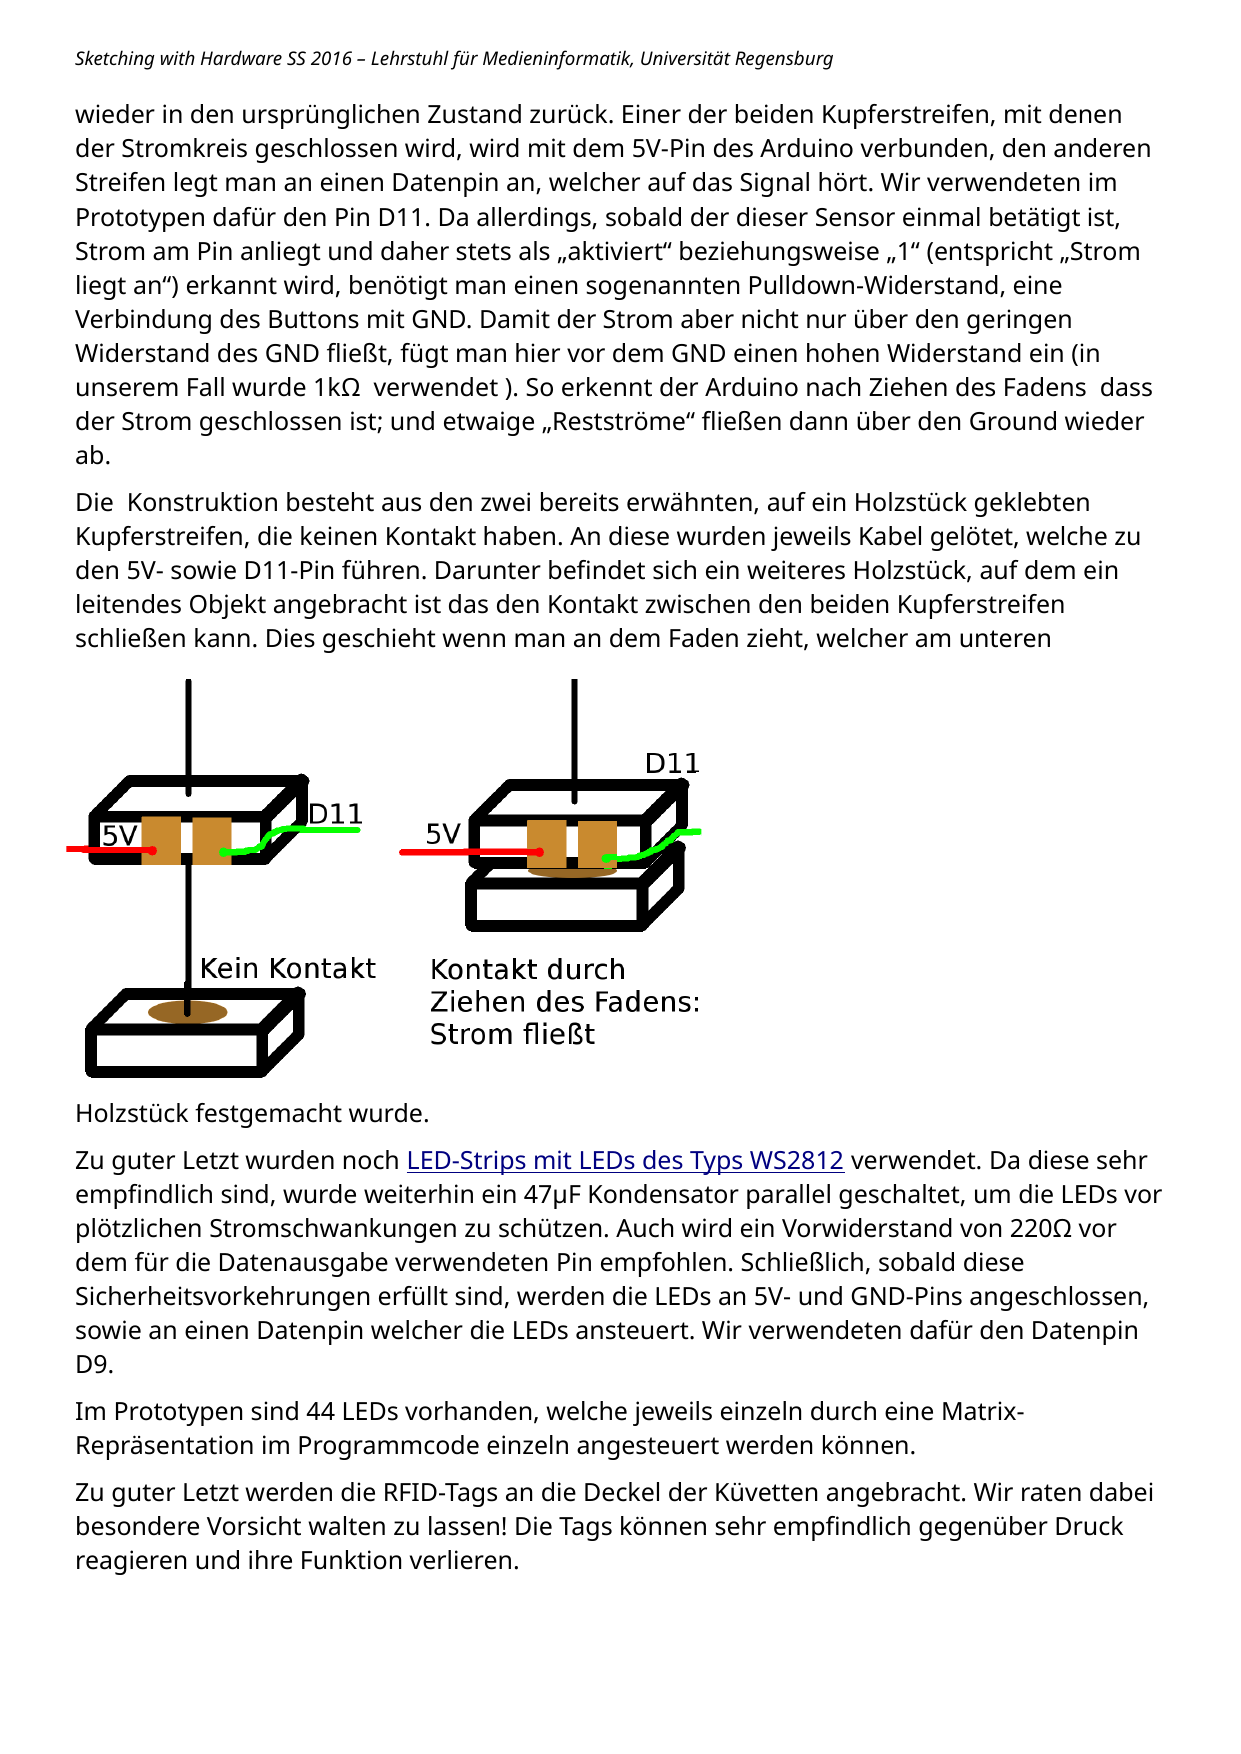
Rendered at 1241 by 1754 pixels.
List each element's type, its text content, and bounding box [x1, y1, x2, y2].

text Zu guter Letzt wurden noch LED-Strips mit LEDs des Typs WS2812 verwendet. Da diese sehr empfindlich sind, wurde weiterhin ein 47µF Kondensator parallel geschaltet, um die LEDs vor plötzlichen Stromschwankungen zu schützen. Auch wird ein Vorwiderstand von 220Ω vor dem für die Datenausgabe verwendeten Pin empfohlen. Schließlich, sobald diese Sicherheitsvorkehrungen erfüllt sind, werden die LEDs an 5V- und GND-Pins angeschlossen, sowie an einen Datenpin welcher die LEDs ansteuert. Wir verwendeten dafür den Datenpin D9. [75, 1143, 1165, 1381]
picture [66, 679, 702, 1097]
text wieder in den ursprünglichen Zustand zurück. Einer der beiden Kupferstreifen, mit denen der Stromkreis geschlossen wird, wird mit dem 5V-Pin des Arduino verbunden, den anderen Streifen legt man an einen Datenpin an, welcher auf das Signal hört. Wir verwendeten im Prototypen dafür den Pin D11. Da allerdings, sobald der dieser Sensor einmal betätigt ist, Strom am Pin anliegt und daher stets als „aktiviert“ beziehungsweise „1“ (entspricht „Strom liegt an“) erkannt wird, benötigt man einen sogenannten Pulldown-Widerstand, eine Verbindung des Buttons mit GND. Damit der Strom aber nicht nur über den geringen Widerstand des GND fließt, fügt man hier vor dem GND einen hohen Widerstand ein (in unserem Fall wurde 1kΩ verwendet ). So erkennt der Arduino nach Ziehen des Fadens dass der Strom geschlossen ist; und etwaige „Restströme“ fließen dann über den Ground wieder ab. [75, 97, 1165, 472]
text Zu guter Letzt werden die RFID-Tags an die Deckel der Küvetten angebracht. Wir raten dabei besondere Vorsicht walten zu lassen! Die Tags können sehr empfindlich gegenüber Druck reagieren und ihre Funktion verlieren. [75, 1474, 1165, 1576]
text Im Prototypen sind 44 LEDs vorhanden, welche jeweils einzeln durch eine Matrix-Repräsentation im Programmcode einzeln angesteuert werden können. [75, 1394, 1165, 1462]
text Die Konstruktion besteht aus den zwei bereits erwähnten, auf ein Holzstück geklebten Kupferstreifen, die keinen Kontakt haben. An diese wurden jeweils Kabel gelötet, welche zu den 5V- sowie D11-Pin führen. Darunter befindet sich ein weiteres Holzstück, auf dem ein leitendes Objekt angebracht ist das den Kontakt zwischen den beiden Kupferstreifen schließen kann. Dies geschieht wenn man an dem Faden zieht, welcher am unteren Holzstück festgemacht wurde. [75, 484, 1165, 1130]
